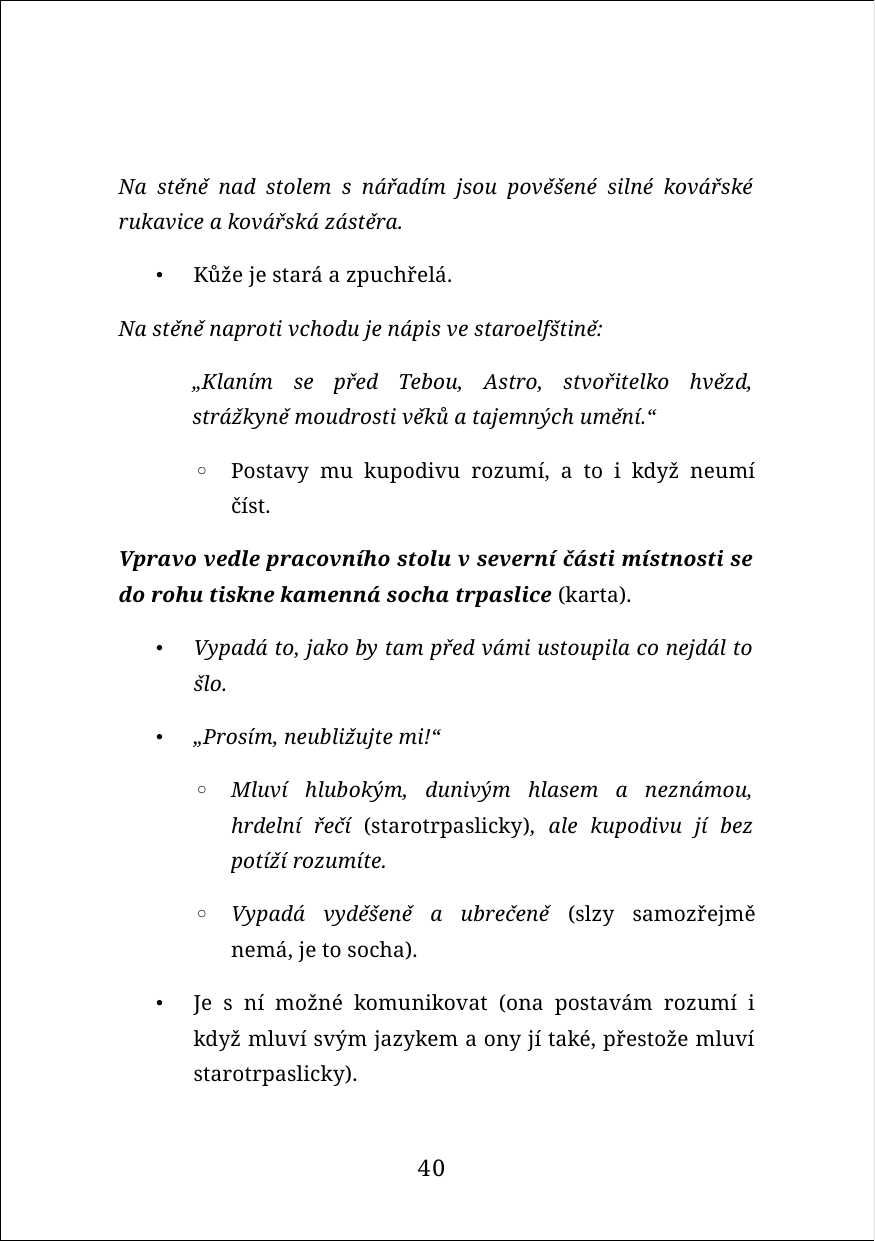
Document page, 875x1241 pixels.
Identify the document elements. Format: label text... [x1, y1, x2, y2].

text Na stěně naproti vchodu je nápis ve staroelfštině: [118, 314, 756, 342]
list Vypadá to, jako by tam před vámi ustoupila co nejdál to šlo. [156, 633, 756, 697]
list Vypadá vyděšeně a ubrečeně (slzy samozřejmě nemá, je to socha). [193, 899, 756, 963]
list Je s ní možné komunikovat (ona postavám rozumí i když mluví svým jazykem a ony jí také, přestože mluví starotrpaslicky). [156, 988, 756, 1088]
list Kůže je stará a zpuchřelá. [156, 261, 756, 289]
list Postavy mu kupodivu rozumí, a to i když neumí číst. [193, 456, 756, 520]
text Na stěně nad stolem s nářadím jsou pověšené silné kovářské rukavice a kovářská zástěra. [118, 172, 756, 236]
list Mluví hlubokým, dunivým hlasem a neznámou, hrdelní řečí (starotrpaslicky), ale kupodivu jí bez potíží rozumíte. [193, 775, 756, 875]
list „Klaním se před Tebou, Astro, stvořitelko hvězd, strážkyně moudrosti věků a tajemných umění.“ [192, 367, 756, 431]
list „Prosím, neubližujte mi!“ [156, 722, 756, 750]
text Vpravo vedle pracovního stolu v severní části místnosti se do rohu tiskne kamenná socha trpaslice (karta). [118, 544, 756, 608]
